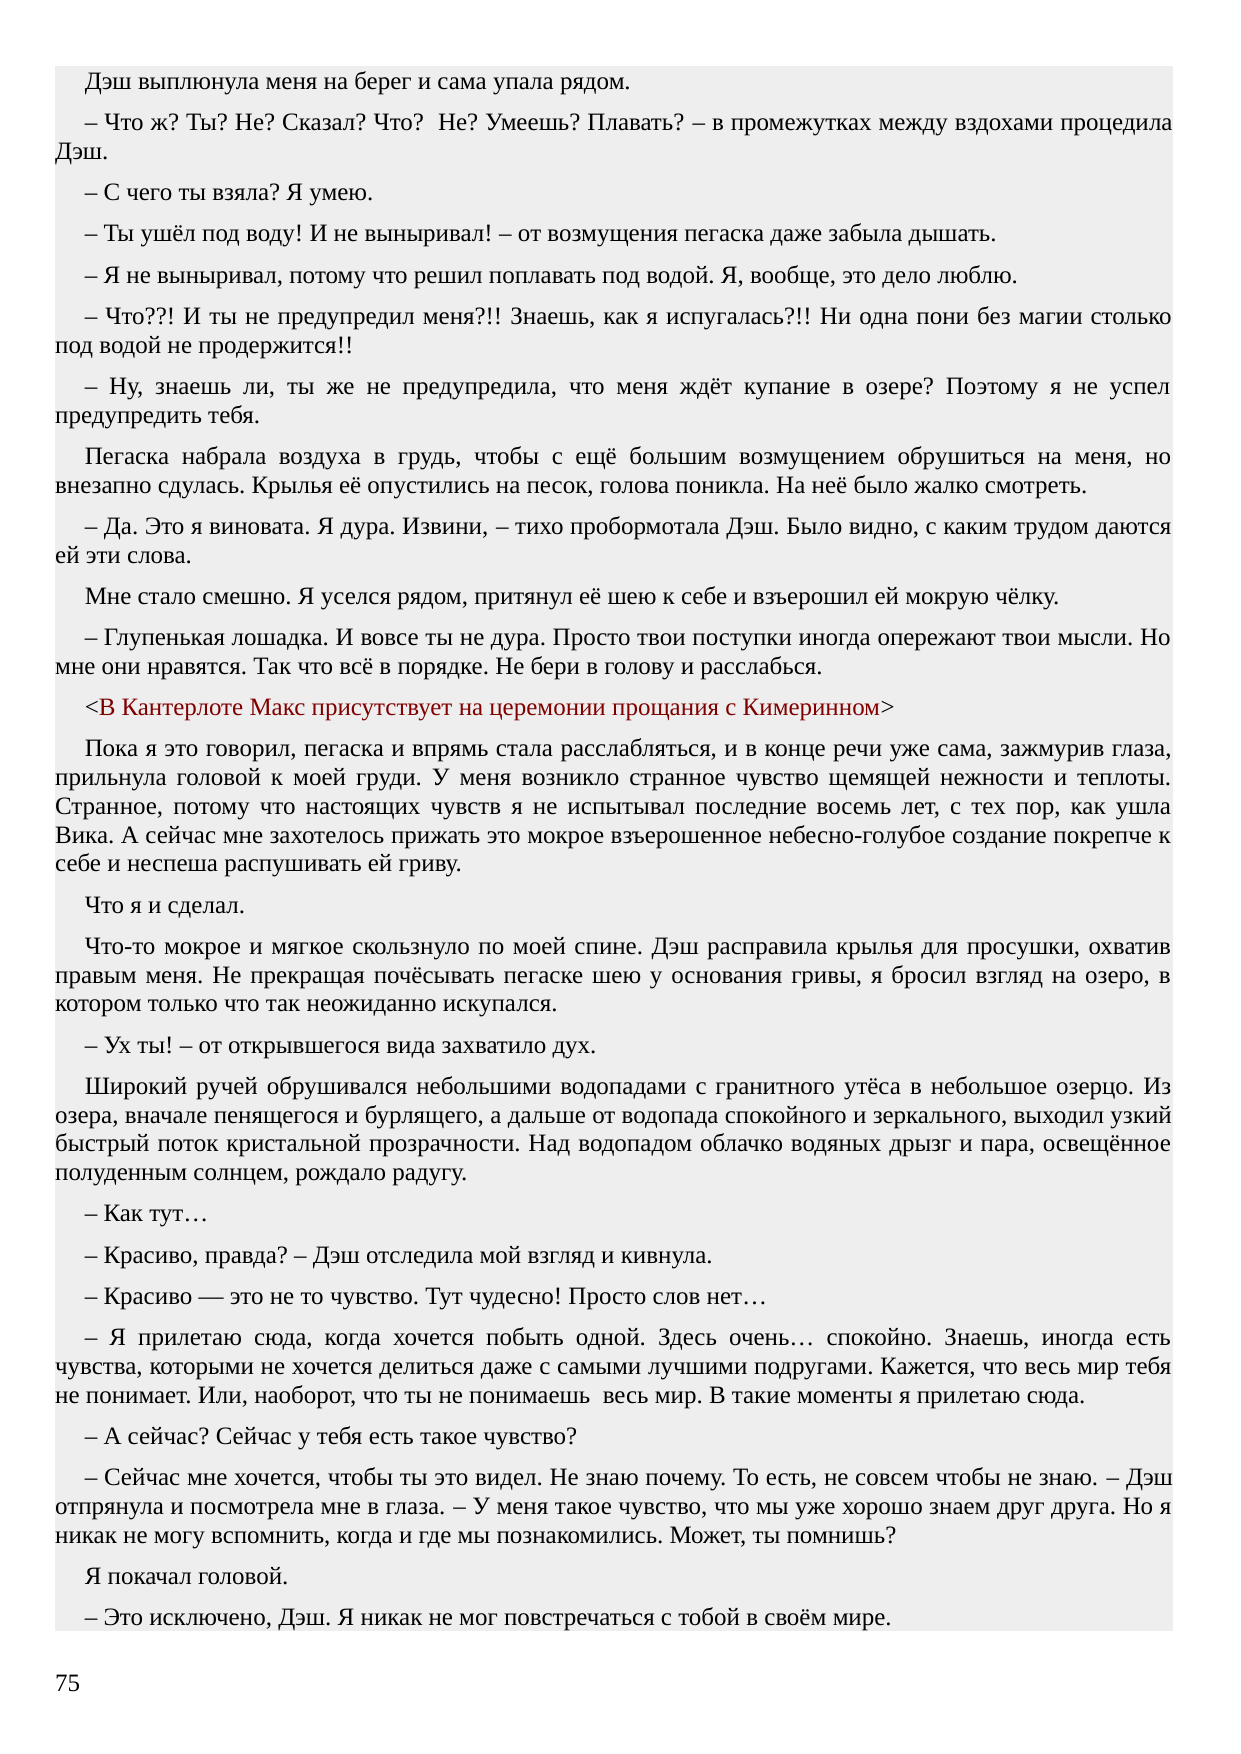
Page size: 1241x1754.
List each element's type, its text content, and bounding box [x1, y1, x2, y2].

text – Это исключено, Дэш. Я никак не мог повстречаться с тобой в своём мире. [55, 1602, 1173, 1631]
text Что я и сделал. [55, 890, 1173, 918]
text Я покачал головой. [55, 1561, 1173, 1590]
text – Ты ушёл под воду! И не выныривал! – от возмущения пегаска даже забыла дышать. [55, 218, 1173, 247]
text – Что??! И ты не предупредил меня?!! Знаешь, как я испугалась?!! Ни одна пони без магии столько под водой не продержится!! [55, 301, 1173, 358]
text – Как тут… [55, 1198, 1173, 1227]
text – Да. Это я виновата. Я дура. Извини, – тихо пробормотала Дэш. Было видно, с каким трудом даются ей эти слова. [55, 511, 1173, 568]
text – Что ж? Ты? Не? Сказал? Что? Не? Умеешь? Плавать? – в промежутках между вздохами процедила Дэш. [55, 107, 1173, 165]
text – Красиво, правда? – Дэш отследила мой взгляд и кивнула. [55, 1240, 1173, 1268]
text – А сейчас? Сейчас у тебя есть такое чувство? [55, 1421, 1173, 1450]
text Дэш выплюнула меня на берег и сама упала рядом. [55, 66, 1173, 95]
text Широкий ручей обрушивался небольшими водопадами с гранитного утёса в небольшое озерцо. Из озера, вначале пенящегося и бурлящего, а дальше от водопада спокойного и зеркального, выходил узкий быстрый поток кристальной прозрачности. Над водопадом облачко водяных дрызг и пара, освещённое полуденным солнцем, рождало радугу. [55, 1071, 1173, 1186]
text – Сейчас мне хочется, чтобы ты это видел. Не знаю почему. То есть, не совсем чтобы не знаю. – Дэш отпрянула и посмотрела мне в глаза. – У меня такое чувство, что мы уже хорошо знаем друг друга. Но я никак не могу вспомнить, когда и где мы познакомились. Может, ты помнишь? [55, 1462, 1173, 1548]
text Пока я это говорил, пегаска и впрямь стала расслабляться, и в конце речи уже сама, зажмурив глаза, прильнула головой к моей груди. У меня возникло странное чувство щемящей нежности и теплоты. Странное, потому что настоящих чувств я не испытывал последние восемь лет, с тех пор, как ушла Вика. А сейчас мне захотелось прижать это мокрое взъерошенное небесно-голубое создание покрепче к себе и неспеша распушивать ей гриву. [55, 733, 1173, 877]
text Пегаска набрала воздуха в грудь, чтобы с ещё большим возмущением обрушиться на меня, но внезапно сдулась. Крылья её опустились на песок, голова поникла. На неё было жалко смотреть. [55, 441, 1173, 498]
text – Я не выныривал, потому что решил поплавать под водой. Я, вообще, это дело люблю. [55, 260, 1173, 288]
text – Ну, знаешь ли, ты же не предупредила, что меня ждёт купание в озере? Поэтому я не успел предупредить тебя. [55, 371, 1173, 428]
text <В Кантерлоте Макс присутствует на церемонии прощания с Кимеринном> [55, 692, 1173, 721]
text – Ух ты! – от открывшегося вида захватило дух. [55, 1030, 1173, 1058]
text – Красиво — это не то чувство. Тут чудесно! Просто слов нет… [55, 1281, 1173, 1310]
text – Глупенькая лошадка. И вовсе ты не дура. Просто твои поступки иногда опережают твои мысли. Но мне они нравятся. Так что всё в порядке. Не бери в голову и расслабься. [55, 622, 1173, 680]
text – С чего ты взяла? Я умею. [55, 177, 1173, 206]
text – Я прилетаю сюда, когда хочется побыть одной. Здесь очень… спокойно. Знаешь, иногда есть чувства, которыми не хочется делиться даже с самыми лучшими подругами. Кажется, что весь мир тебя не понимает. Или, наоборот, что ты не понимаешь весь мир. В такие моменты я прилетаю сюда. [55, 1322, 1173, 1408]
text Мне стало смешно. Я уселся рядом, притянул её шею к себе и взъерошил ей мокрую чёлку. [55, 581, 1173, 610]
text Что-то мокрое и мягкое скользнуло по моей спине. Дэш расправила крылья для просушки, охватив правым меня. Не прекращая почёсывать пегаске шею у основания гривы, я бросил взгляд на озеро, в котором только что так неожиданно искупался. [55, 931, 1173, 1017]
